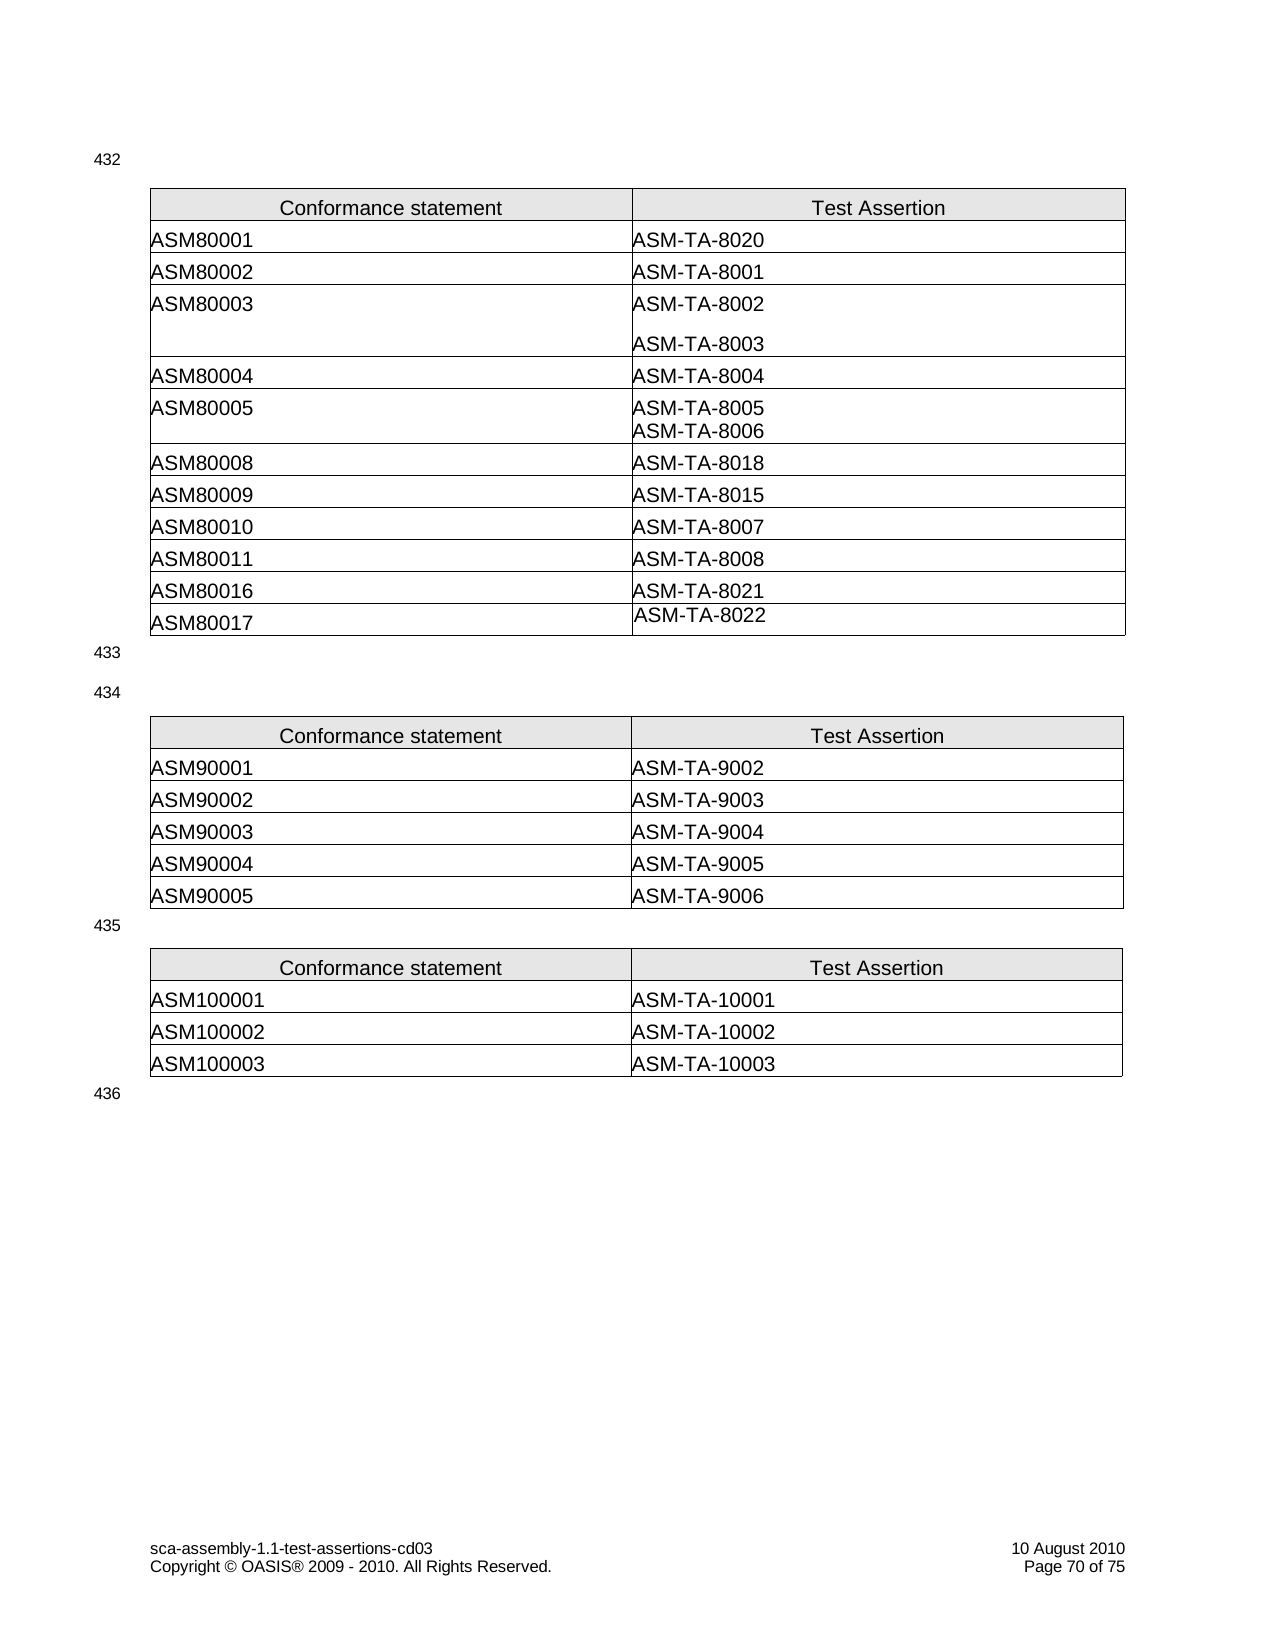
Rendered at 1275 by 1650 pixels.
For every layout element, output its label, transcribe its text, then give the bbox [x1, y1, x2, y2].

table_cell ASM-TA-8021 [633, 572, 1125, 603]
table_cell ASM-TA-10001 [632, 981, 1122, 1012]
table_cell ASM100001 [151, 981, 631, 1012]
table_header Conformance statement [151, 717, 631, 748]
table_cell ASM-TA-8002 ASM-TA-8003 [633, 285, 1125, 356]
table_cell ASM100002 [151, 1013, 631, 1044]
table_cell ASM100003 [151, 1045, 631, 1076]
table_cell ASM-TA-8007 [633, 508, 1125, 539]
table_cell ASM-TA-9005 [632, 845, 1123, 876]
table_header Test Assertion [632, 717, 1123, 748]
table_cell ASM90002 [151, 781, 631, 812]
table_cell ASM-TA-8020 [633, 221, 1125, 252]
table_cell ASM80017 [151, 604, 632, 635]
table_cell ASM80010 [151, 508, 632, 539]
table_cell ASM90003 [151, 813, 631, 844]
table_cell ASM-TA-8001 [633, 253, 1125, 284]
table_cell ASM-TA-8008 [633, 540, 1125, 571]
table_cell ASM-TA-9004 [632, 813, 1123, 844]
table_cell ASM80004 [151, 357, 632, 388]
table_cell ASM-TA-8015 [633, 476, 1125, 507]
table_cell ASM-TA-8018 [633, 444, 1125, 475]
table_cell ASM-TA-10002 [632, 1013, 1122, 1044]
table_cell ASM-TA-8005 ASM-TA-8006 [633, 389, 1125, 443]
table_cell ASM-TA-8004 [633, 357, 1125, 388]
table_cell ASM80005 [151, 389, 632, 443]
table_header Test Assertion [632, 949, 1122, 980]
table_header Test Assertion [633, 189, 1125, 220]
table_cell ASM90004 [151, 845, 631, 876]
table_cell ASM-TA-10003 [632, 1045, 1122, 1076]
table_cell ASM90005 [151, 877, 631, 908]
table_cell ASM80003 [151, 285, 632, 356]
table_cell ASM80001 [151, 221, 632, 252]
table_cell ASM-TA-9006 [632, 877, 1123, 908]
table_cell ASM80002 [151, 253, 632, 284]
table_cell ASM-TA-9003 [632, 781, 1123, 812]
table_cell ASM80016 [151, 572, 632, 603]
table_header Conformance statement [151, 189, 632, 220]
table_cell ASM80008 [151, 444, 632, 475]
table_cell ASM90001 [151, 749, 631, 780]
table_cell ASM80011 [151, 540, 632, 571]
table_cell ASM-TA-8022 [633, 604, 1125, 635]
table_cell ASM-TA-9002 [632, 749, 1123, 780]
table_header Conformance statement [151, 949, 631, 980]
table_cell ASM80009 [151, 476, 632, 507]
